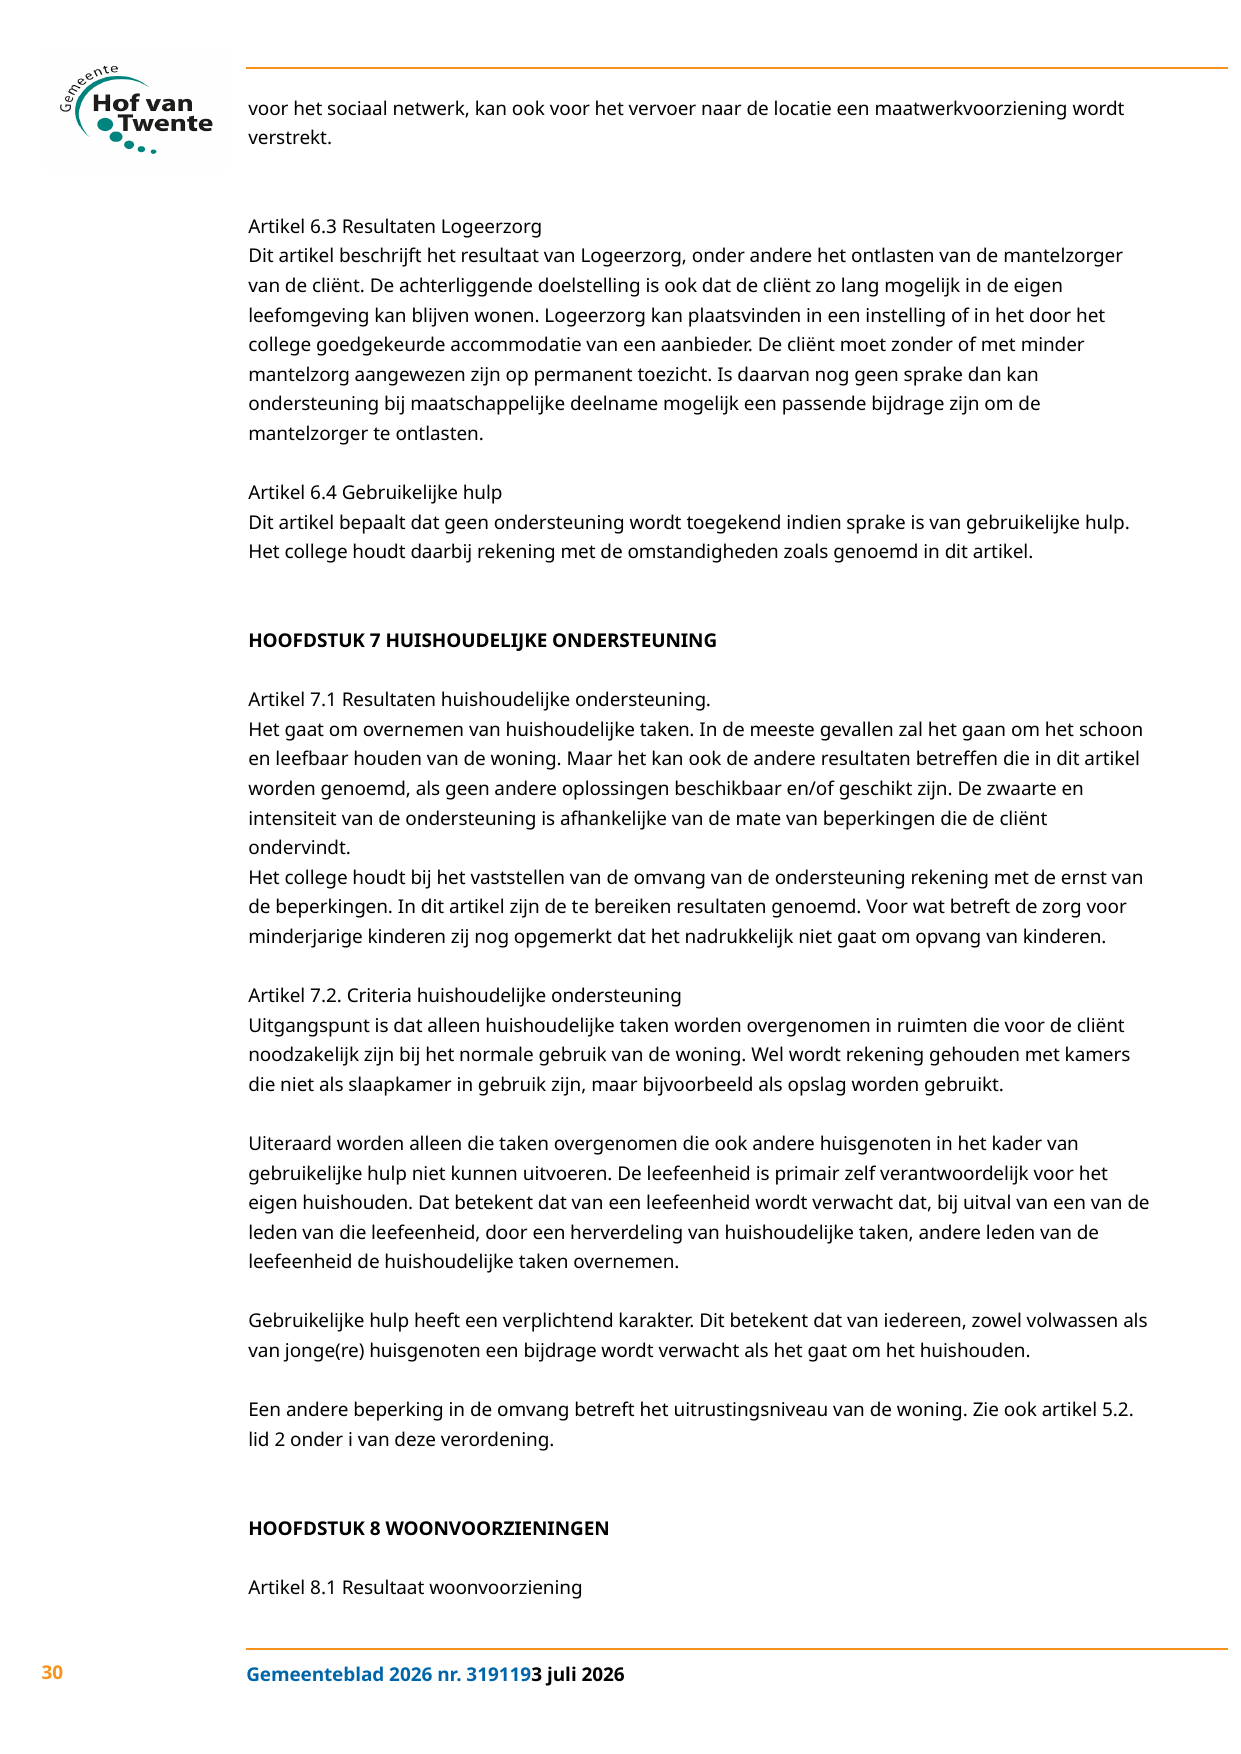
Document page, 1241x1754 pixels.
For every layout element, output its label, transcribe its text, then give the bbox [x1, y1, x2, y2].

text Artikel 7.1 Resultaten huishoudelijke ondersteuning. [248, 686, 1152, 712]
text Artikel 6.4 Gebruikelijke hulp [248, 479, 1152, 505]
text HOOFDSTUK 8 WOONVOORZIENINGEN [248, 1515, 1152, 1541]
text voor het sociaal netwerk, kan ook voor het vervoer naar de locatie een maatwerkvoorziening wordt verstrekt. [248, 95, 1152, 150]
text Artikel 8.1 Resultaat woonvoorziening [248, 1574, 1152, 1600]
text Dit artikel beschrijft het resultaat van Logeerzorg, onder andere het ontlasten van de mantelzorger van de cliënt. De achterliggende doelstelling is ook dat de cliënt zo lang mogelijk in de eigen leefomgeving kan blijven wonen. Logeerzorg kan plaatsvinden in een instelling of in het door het college goedgekeurde accommodatie van een aanbieder. De cliënt moet zonder of met minder mantelzorg aangewezen zijn op permanent toezicht. Is daarvan nog geen sprake dan kan ondersteuning bij maatschappelijke deelname mogelijk een passende bijdrage zijn om de mantelzorger te ontlasten. [248, 243, 1152, 446]
picture [41, 47, 231, 172]
text Een andere beperking in de omvang betreft het uitrustingsniveau van de woning. Zie ook artikel 5.2. lid 2 onder i van deze verordening. [248, 1396, 1152, 1452]
text Gebruikelijke hulp heeft een verplichtend karakter. Dit betekent dat van iedereen, zowel volwassen als van jonge(re) huisgenoten een bijdrage wordt verwacht als het gaat om het huishouden. [248, 1308, 1152, 1363]
text Het college houdt bij het vaststellen van de omvang van de ondersteuning rekening met de ernst van de beperkingen. In dit artikel zijn de te bereiken resultaten genoemd. Voor wat betreft de zorg voor minderjarige kinderen zij nog opgemerkt dat het nadrukkelijk niet gaat om opvang van kinderen. [248, 864, 1152, 949]
text Artikel 7.2. Criteria huishoudelijke ondersteuning [248, 982, 1152, 1008]
text Dit artikel bepaalt dat geen ondersteuning wordt toegekend indien sprake is van gebruikelijke hulp. Het college houdt daarbij rekening met de omstandigheden zoals genoemd in dit artikel. [248, 509, 1152, 564]
text Uiteraard worden alleen die taken overgenomen die ook andere huisgenoten in het kader van gebruikelijke hulp niet kunnen uitvoeren. De leefeenheid is primair zelf verantwoordelijk voor het eigen huishouden. Dat betekent dat van een leefeenheid wordt verwacht dat, bij uitval van een van de leden van die leefeenheid, door een herverdeling van huishoudelijke taken, andere leden van de leefeenheid de huishoudelijke taken overnemen. [248, 1130, 1152, 1274]
text Artikel 6.3 Resultaten Logeerzorg [248, 213, 1152, 239]
text Uitgangspunt is dat alleen huishoudelijke taken worden overgenomen in ruimten die voor de cliënt noodzakelijk zijn bij het normale gebruik van de woning. Wel wordt rekening gehouden met kamers die niet als slaapkamer in gebruik zijn, maar bijvoorbeeld als opslag worden gebruikt. [248, 1012, 1152, 1097]
text HOOFDSTUK 7 HUISHOUDELIJKE ONDERSTEUNING [248, 627, 1152, 653]
text Het gaat om overnemen van huishoudelijke taken. In de meeste gevallen zal het gaan om het schoon en leefbaar houden van de woning. Maar het kan ook de andere resultaten betreffen die in dit artikel worden genoemd, als geen andere oplossingen beschikbaar en/of geschikt zijn. De zwaarte en intensiteit van de ondersteuning is afhankelijke van de mate van beperkingen die de cliënt ondervindt. [248, 716, 1152, 860]
